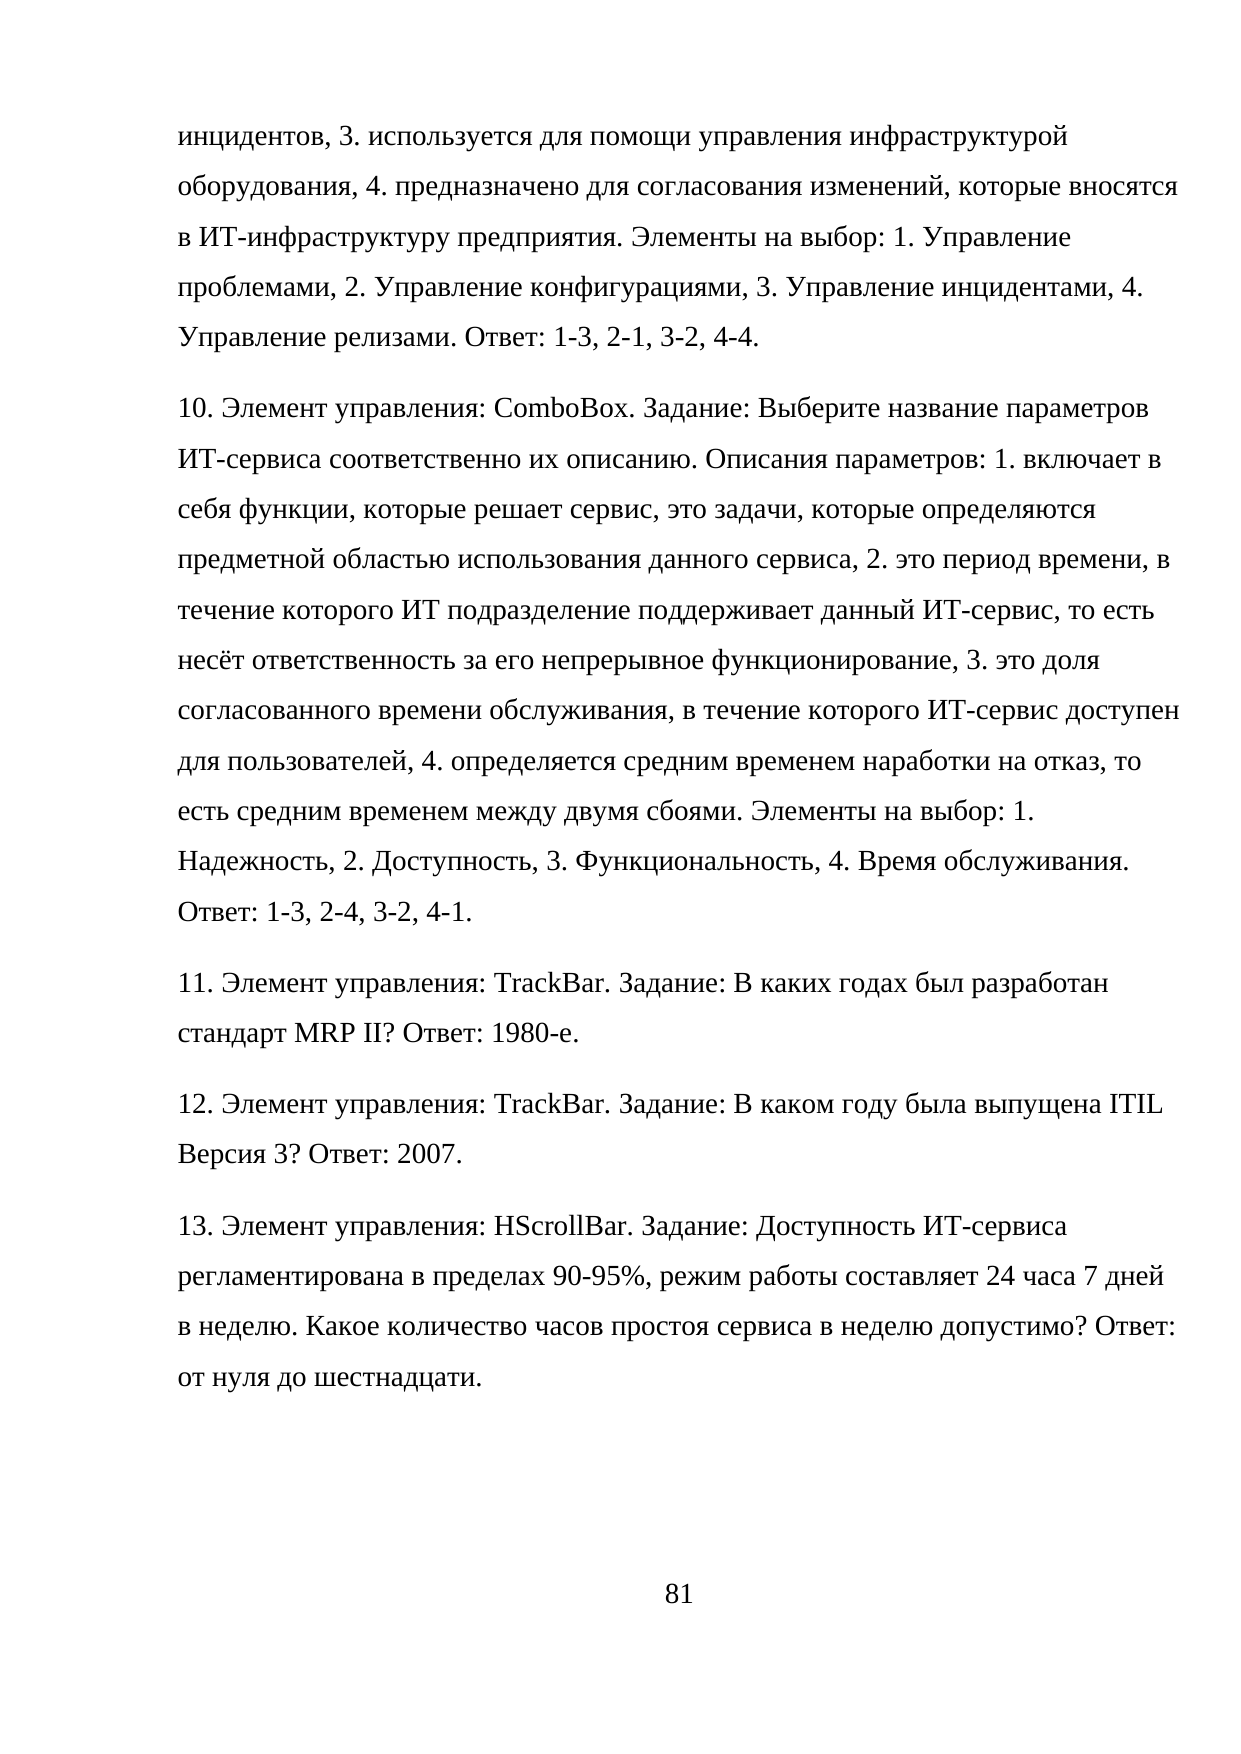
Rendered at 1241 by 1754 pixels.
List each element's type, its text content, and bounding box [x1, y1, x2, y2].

text 10. Элемент управления: ComboBox. Задание: Выберите название параметров ИТ-сервиса соответственно их описанию. Описания параметров: 1. включает в себя функции, которые решает сервис, это задачи, которые определяются предметной областью использования данного сервиса, 2. это период времени, в течение которого ИТ подразделение поддерживает данный ИТ-сервис, то есть несёт ответственность за его непрерывное функционирование, 3. это доля согласованного времени обслуживания, в течение которого ИТ-сервис доступен для пользователей, 4. определяется средним временем наработки на отказ, то есть средним временем между двумя сбоями. Элементы на выбор: 1. Надежность, 2. Доступность, 3. Функциональность, 4. Время обслуживания. Ответ: 1-3, 2-4, 3-2, 4-1. [177, 391, 1181, 927]
text 12. Элемент управления: TrackBar. Задание: В каком году была выпущена ITIL Версия 3? Ответ: 2007. [177, 1086, 1181, 1170]
text 11. Элемент управления: TrackBar. Задание: В каких годах был разработан стандарт MRP II? Ответ: 1980-е. [177, 965, 1181, 1049]
text инцидентов, 3. используется для помощи управления инфраструктурой оборудования, 4. предназначено для согласования изменений, которые вносятся в ИТ-инфраструктуру предприятия. Элементы на выбор: 1. Управление проблемами, 2. Управление конфигурациями, 3. Управление инцидентами, 4. Управление релизами. Ответ: 1-3, 2-1, 3-2, 4-4. [177, 118, 1181, 353]
text 13. Элемент управления: HScrollBar. Задание: Доступность ИТ-сервиса регламентирована в пределах 90-95%, режим работы составляет 24 часа 7 дней в неделю. Какое количество часов простоя сервиса в неделю допустимо? Ответ: от нуля до шестнадцати. [177, 1208, 1181, 1392]
